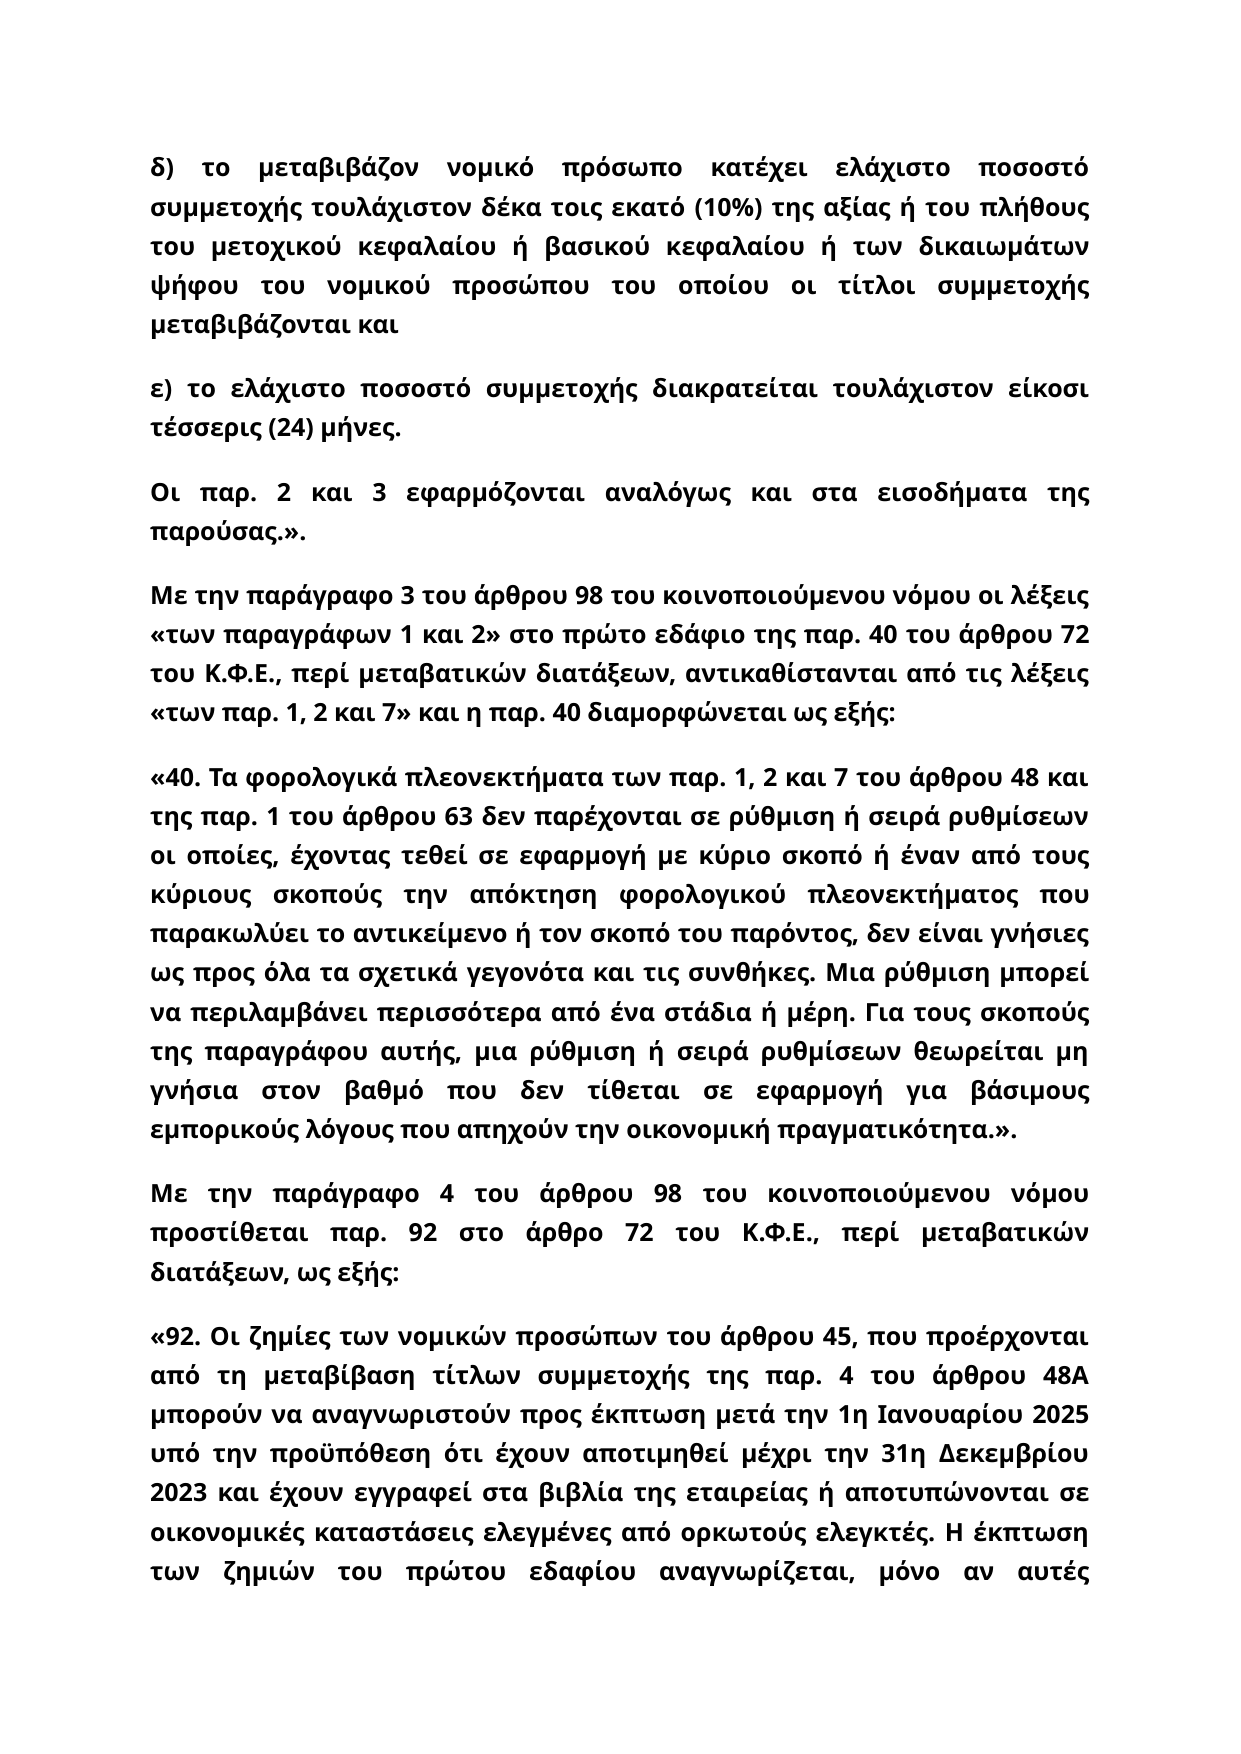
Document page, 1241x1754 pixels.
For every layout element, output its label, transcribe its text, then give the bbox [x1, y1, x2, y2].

text ε) το ελάχιστο ποσοστό συμμετοχής διακρατείται τουλάχιστον είκοσι τέσσερις (24) μήνες. [150, 371, 1090, 444]
text Με την παράγραφο 3 του άρθρου 98 του κοινοποιούμενου νόμου οι λέξεις «των παραγράφων 1 και 2» στο πρώτο εδάφιο της παρ. 40 του άρθρου 72 του Κ.Φ.Ε., περί μεταβατικών διατάξεων, αντικαθίστανται από τις λέξεις «των παρ. 1, 2 και 7» και η παρ. 40 διαμορφώνεται ως εξής: [150, 577, 1090, 729]
text Με την παράγραφο 4 του άρθρου 98 του κοινοποιούμενου νόμου προστίθεται παρ. 92 στο άρθρο 72 του Κ.Φ.Ε., περί μεταβατικών διατάξεων, ως εξής: [150, 1176, 1090, 1288]
text «92. Οι ζημίες των νομικών προσώπων του άρθρου 45, που προέρχονται από τη μεταβίβαση τίτλων συμμετοχής της παρ. 4 του άρθρου 48Α μπορούν να αναγνωριστούν προς έκπτωση μετά την 1η Ιανουαρίου 2025 υπό την προϋπόθεση ότι έχουν αποτιμηθεί μέχρι την 31η Δεκεμβρίου 2023 και έχουν εγγραφεί στα βιβλία της εταιρείας ή αποτυπώνονται σε οικονομικές καταστάσεις ελεγμένες από ορκωτούς ελεγκτές. Η έκπτωση των ζημιών του πρώτου εδαφίου αναγνωρίζεται, μόνο αν αυτές [150, 1318, 1090, 1587]
text δ) το μεταβιβάζον νομικό πρόσωπο κατέχει ελάχιστο ποσοστό συμμετοχής τουλάχιστον δέκα τοις εκατό (10%) της αξίας ή του πλήθους του μετοχικού κεφαλαίου ή βασικού κεφαλαίου ή των δικαιωμάτων ψήφου του νομικού προσώπου του οποίου οι τίτλοι συμμετοχής μεταβιβάζονται και [150, 150, 1090, 341]
text «40. Τα φορολογικά πλεονεκτήματα των παρ. 1, 2 και 7 του άρθρου 48 και της παρ. 1 του άρθρου 63 δεν παρέχονται σε ρύθμιση ή σειρά ρυθμίσεων οι οποίες, έχοντας τεθεί σε εφαρμογή με κύριο σκοπό ή έναν από τους κύριους σκοπούς την απόκτηση φορολογικού πλεονεκτήματος που παρακωλύει το αντικείμενο ή τον σκοπό του παρόντος, δεν είναι γνήσιες ως προς όλα τα σχετικά γεγονότα και τις συνθήκες. Μια ρύθμιση μπορεί να περιλαμβάνει περισσότερα από ένα στάδια ή μέρη. Για τους σκοπούς της παραγράφου αυτής, μια ρύθμιση ή σειρά ρυθμίσεων θεωρείται μη γνήσια στον βαθμό που δεν τίθεται σε εφαρμογή για βάσιμους εμπορικούς λόγους που απηχούν την οικονομική πραγματικότητα.». [150, 759, 1090, 1146]
text Οι παρ. 2 και 3 εφαρμόζονται αναλόγως και στα εισοδήματα της παρούσας.». [150, 474, 1090, 547]
